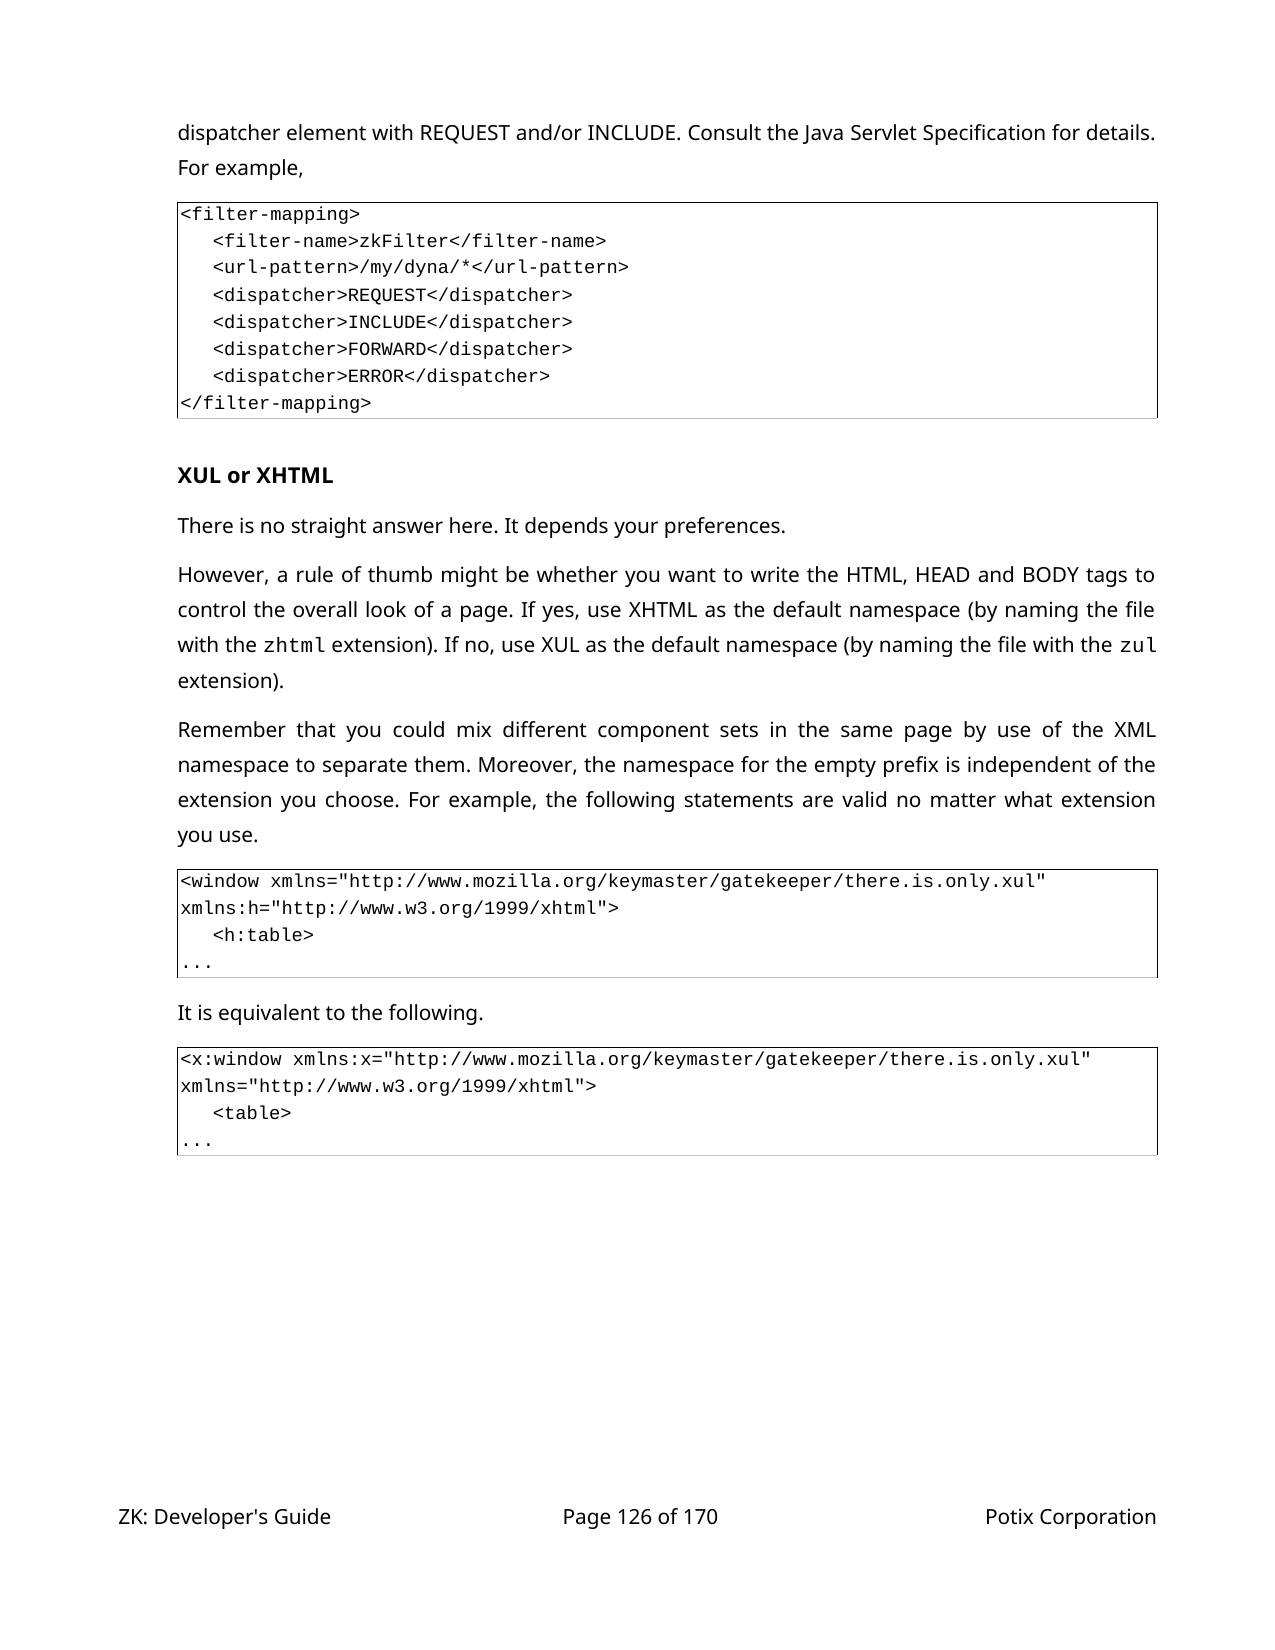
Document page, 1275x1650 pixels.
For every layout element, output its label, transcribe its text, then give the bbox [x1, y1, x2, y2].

text <dispatcher>INCLUDE</dispatcher> [178, 310, 1157, 334]
text <dispatcher>ERROR</dispatcher> </filter-mapping> [178, 364, 1157, 418]
text <filter-mapping> <filter-name>zkFilter</filter-name> <url-pattern>/my/dyna/*</url-pattern> [178, 203, 1157, 279]
text <dispatcher>FORWARD</dispatcher> [178, 337, 1157, 361]
text <table> [178, 1101, 1157, 1125]
text ... [178, 1128, 1157, 1155]
text ... [178, 950, 1157, 977]
text It is equivalent to the following. [177, 998, 1157, 1026]
text <h:table> [178, 923, 1157, 947]
text <dispatcher>REQUEST</dispatcher> [178, 282, 1157, 307]
text There is no straight answer here. It depends your preferences. [177, 511, 1157, 539]
text <x:window xmlns:x="http://www.mozilla.org/keymaster/gatekeeper/there.is.only.xul" xmlns="http://www.w3.org/1999/xhtml"> [178, 1048, 1157, 1098]
text However, a rule of thumb might be whether you want to write the HTML, HEAD and BODY tags to control the overall look of a page. If yes, use XHTML as the default namespace (by naming the file with the zhtml extension). If no, use XUL as the default namespace (by naming the file with the zul extension). [177, 560, 1157, 694]
text <window xmlns="http://www.mozilla.org/keymaster/gatekeeper/there.is.only.xul" xmlns:h="http://www.w3.org/1999/xhtml"> [178, 870, 1157, 920]
text Remember that you could mix different component sets in the same page by use of the XML namespace to separate them. Moreover, the namespace for the empty prefix is independent of the extension you choose. For example, the following statements are valid no matter what extension you use. [177, 715, 1157, 848]
text dispatcher element with REQUEST and/or INCLUDE. Consult the Java Servlet Specification for details. For example, [177, 118, 1157, 182]
subtitle XUL or XHTML [177, 460, 1157, 490]
